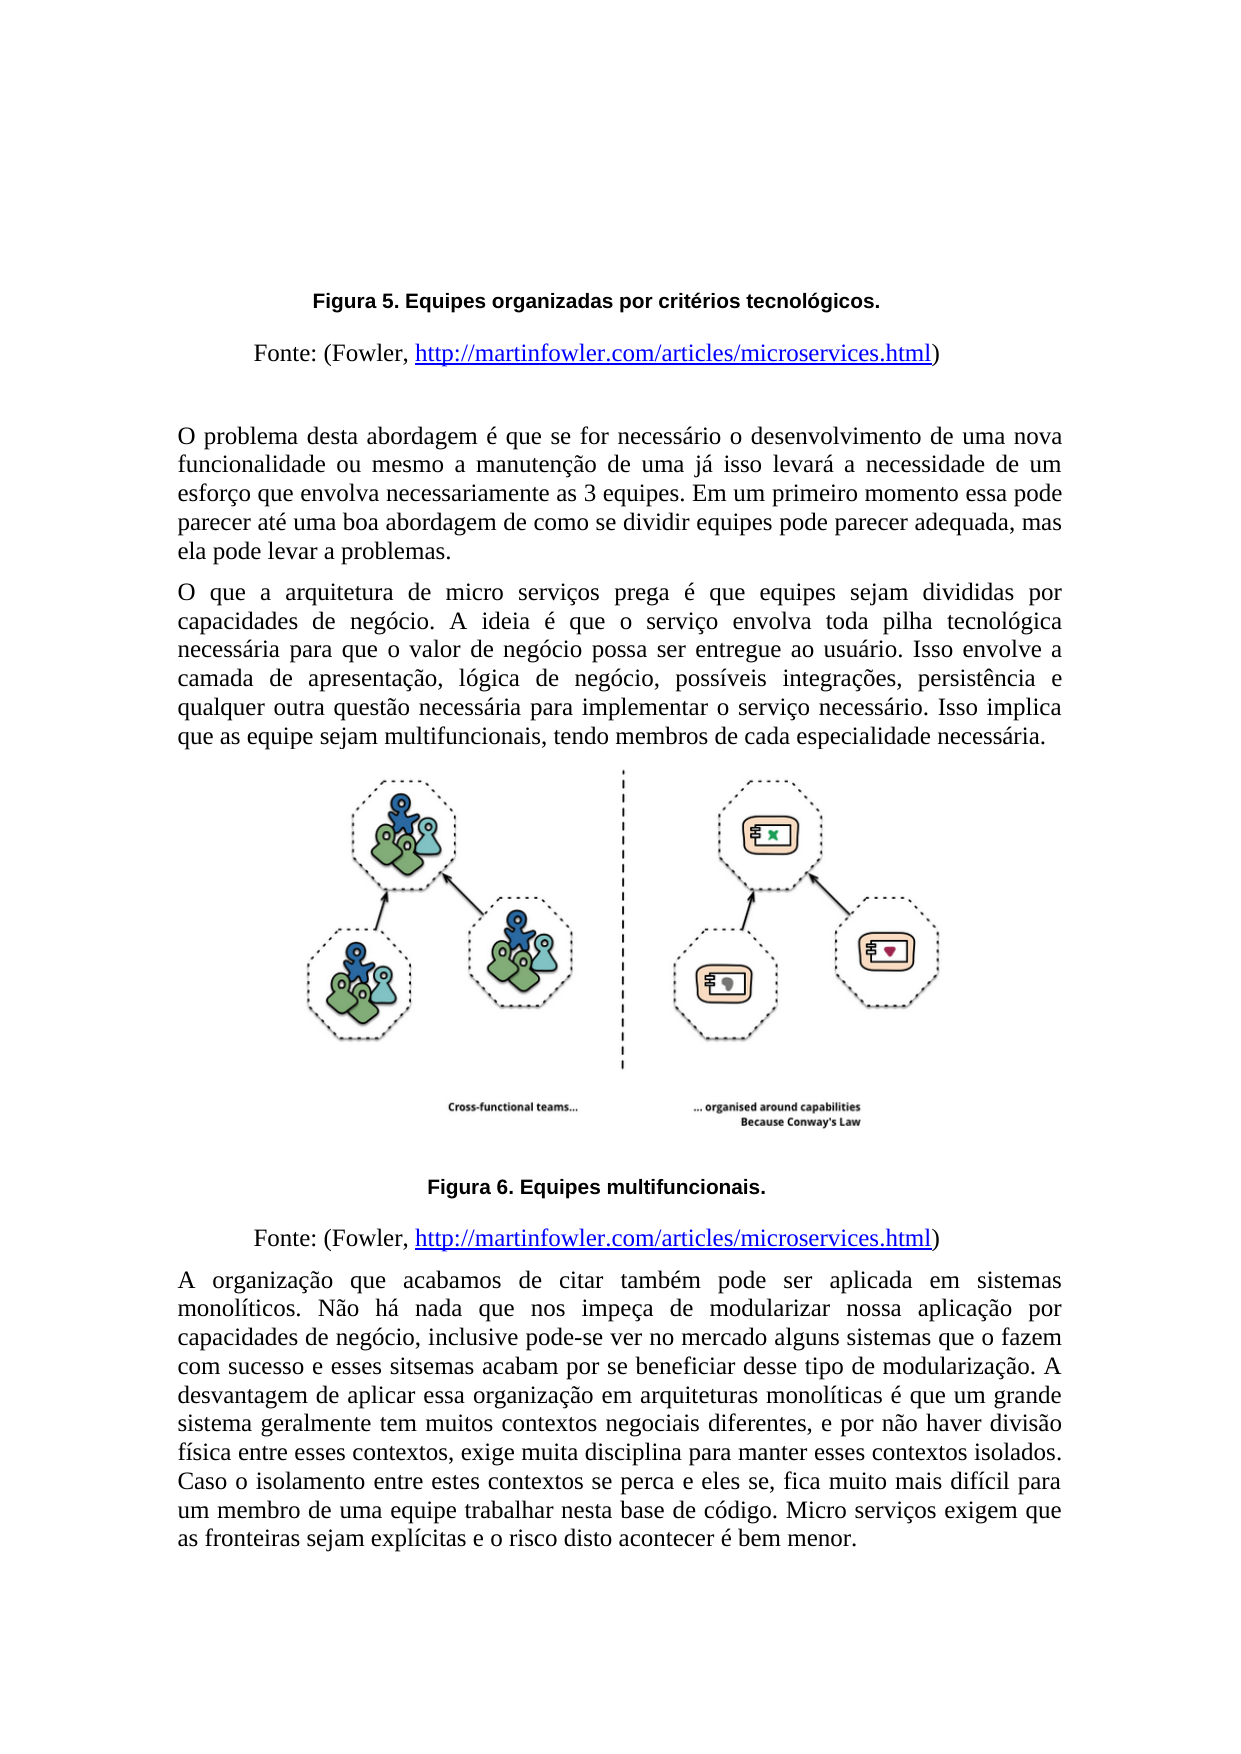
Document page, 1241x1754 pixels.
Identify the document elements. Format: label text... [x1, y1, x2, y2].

text Figura 6. Equipes multifuncionais. [177, 1174, 1016, 1198]
text Fonte: (Fowler, http://martinfowler.com/articles/microservices.html) [177, 338, 1016, 367]
picture [285, 749, 955, 1132]
text Fonte: (Fowler, http://martinfowler.com/articles/microservices.html) [177, 1223, 1016, 1252]
text O que a arquitetura de micro serviços prega é que equipes sejam divididas por capacidades de negócio. A ideia é que o serviço envolva toda pilha tecnológica necessária para que o valor de negócio possa ser entregue ao usuário. Isso envolve a camada de apresentação, lógica de negócio, possíveis integrações, persistência e qualquer outra questão necessária para implementar o serviço necessário. Isso implica que as equipe sejam multifuncionais, tendo membros de cada especialidade necessária. [177, 577, 1063, 749]
text Figura 5. Equipes organizadas por critérios tecnológicos. [177, 289, 1016, 313]
text A organização que acabamos de citar também pode ser aplicada em sistemas monolíticos. Não há nada que nos impeça de modularizar nossa aplicação por capacidades de negócio, inclusive pode-se ver no mercado alguns sistemas que o fazem com sucesso e esses sitsemas acabam por se beneficiar desse tipo de modularização. A desvantagem de aplicar essa organização em arquiteturas monolíticas é que um grande sistema geralmente tem muitos contextos negociais diferentes, e por não haver divisão física entre esses contextos, exige muita disciplina para manter esses contextos isolados. Caso o isolamento entre estes contextos se perca e eles se, fica muito mais difícil para um membro de uma equipe trabalhar nesta base de código. Micro serviços exigem que as fronteiras sejam explícitas e o risco disto acontecer é bem menor. [177, 1265, 1063, 1552]
text O problema desta abordagem é que se for necessário o desenvolvimento de uma nova funcionalidade ou mesmo a manutenção de uma já isso levará a necessidade de um esforço que envolva necessariamente as 3 equipes. Em um primeiro momento essa pode parecer até uma boa abordagem de como se dividir equipes pode parecer adequada, mas ela pode levar a problemas. [177, 421, 1063, 564]
